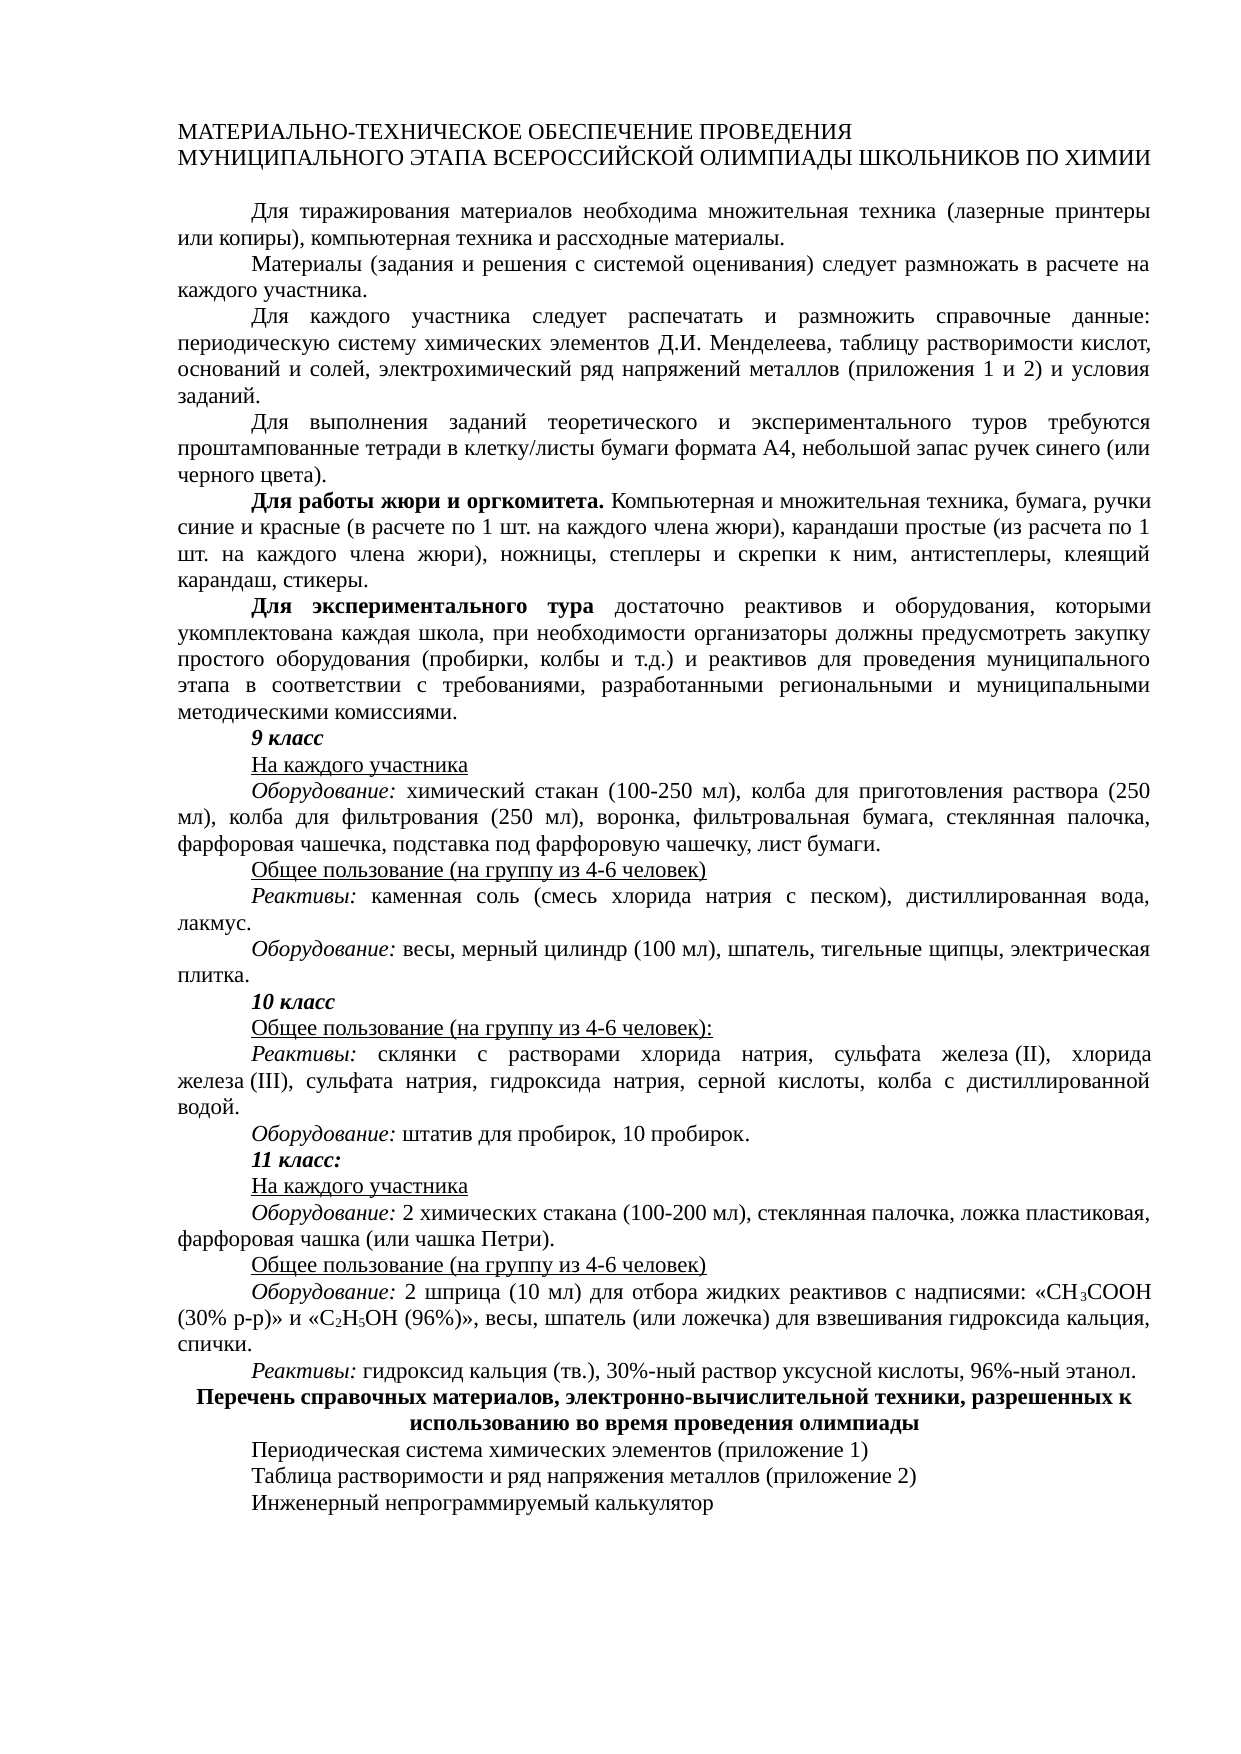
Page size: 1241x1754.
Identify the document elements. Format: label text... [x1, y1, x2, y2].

text Инженерный непрограммируемый калькулятор [177, 1488, 1152, 1515]
text На каждого участника [177, 751, 1152, 777]
text Таблица растворимости и ряд напряжения металлов (приложение 2) [177, 1462, 1152, 1488]
text Оборудование: весы, мерный цилиндр (100 мл), шпатель, тигельные щипцы, электрическая плитка. [177, 935, 1152, 988]
text Для экспериментального тура достаточно реактивов и оборудования, которыми укомплектована каждая школа, при необходимости организаторы должны предусмотреть закупку простого оборудования (пробирки, колбы и т.д.) и реактивов для проведения муниципального этапа в соответствии с требованиями, разработанными региональными и муниципальными методическими комиссиями. [177, 592, 1152, 724]
text 11 класс: [177, 1146, 1152, 1172]
text Оборудование: штатив для пробирок, 10 пробирок. [177, 1119, 1152, 1146]
text Для выполнения заданий теоретического и экспериментального туров требуются проштампованные тетради в клетку/листы бумаги формата А4, небольшой запас ручек синего (или черного цвета). [177, 408, 1152, 487]
text Общее пользование (на группу из 4-6 человек) [177, 856, 1152, 882]
text Оборудование: химический стакан (100-250 мл), колба для приготовления раствора (250 мл), колба для фильтрования (250 мл), воронка, фильтровальная бумага, стеклянная палочка, фарфоровая чашечка, подставка под фарфоровую чашечку, лист бумаги. [177, 777, 1152, 856]
text Материалы (задания и решения с системой оценивания) следует размножать в расчете на каждого участника. [177, 250, 1152, 303]
text Периодическая система химических элементов (приложение 1) [177, 1436, 1152, 1462]
text Перечень справочных материалов, электронно-вычислительной техники, разрешенных к использованию во время проведения олимпиады [177, 1383, 1152, 1436]
text Оборудование: 2 шприца (10 мл) для отбора жидких реактивов с надписями: «СН3СООН (30% р-р)» и «С2Н5ОН (96%)», весы, шпатель (или ложечка) для взвешивания гидроксида кальция, спички. [177, 1278, 1152, 1357]
text Общее пользование (на группу из 4-6 человек) [177, 1251, 1152, 1278]
text 9 класс [177, 724, 1152, 751]
text Общее пользование (на группу из 4-6 человек): [177, 1014, 1152, 1041]
text Материально-техническое обеспечение проведения [177, 118, 1152, 144]
text Для тиражирования материалов необходима множительная техника (лазерные принтеры или копиры), компьютерная техника и рассходные материалы. [177, 197, 1152, 250]
text На каждого участника [177, 1172, 1152, 1199]
text Оборудование: 2 химических стакана (100-200 мл), стеклянная палочка, ложка пластиковая, фарфоровая чашка (или чашка Петри). [177, 1199, 1152, 1251]
text Реактивы: каменная соль (смесь хлорида натрия с песком), дистиллированная вода, лакмус. [177, 882, 1152, 935]
text Реактивы: склянки с растворами хлорида натрия, сульфата железа (II), хлорида железа (III), сульфата натрия, гидроксида натрия, серной кислоты, колба с дистиллированной водой. [177, 1041, 1152, 1119]
text 10 класс [177, 988, 1152, 1014]
text муниципального этапа всероссийской олимпиады школьников по химии [177, 144, 1152, 171]
text Для работы жюри и оргкомитета. Компьютерная и множительная техника, бумага, ручки синие и красные (в расчете по 1 шт. на каждого члена жюри), карандаши простые (из расчета по 1 шт. на каждого члена жюри), ножницы, степлеры и скрепки к ним, антистеплеры, клеящий карандаш, стикеры. [177, 487, 1152, 592]
text Для каждого участника следует распечатать и размножить справочные данные: периодическую систему химических элементов Д.И. Менделеева, таблицу растворимости кислот, оснований и солей, электрохимический ряд напряжений металлов (приложения 1 и 2) и условия заданий. [177, 303, 1152, 408]
text Реактивы: гидроксид кальция (тв.), 30%-ный раствор уксусной кислоты, 96%-ный этанол. [177, 1357, 1152, 1383]
